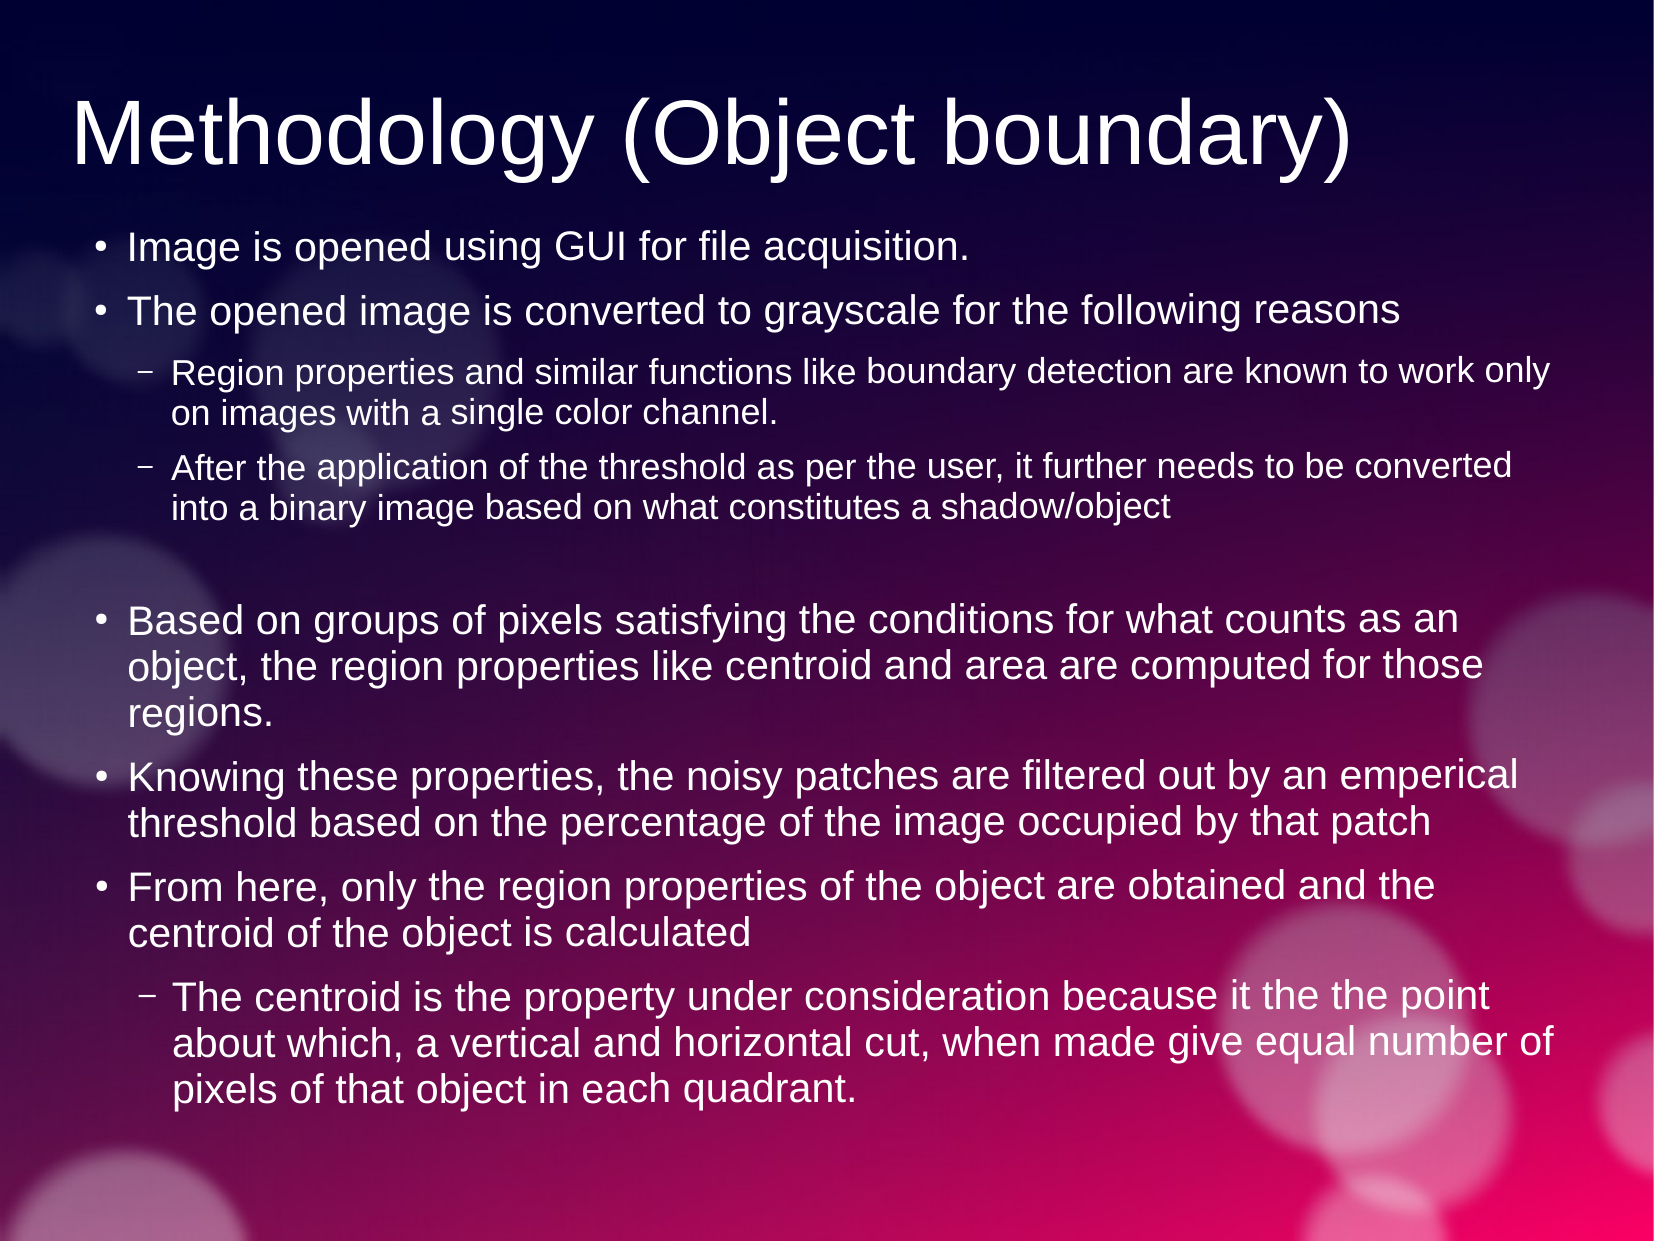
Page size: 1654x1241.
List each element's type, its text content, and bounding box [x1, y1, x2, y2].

picture [0, 0, 1654, 1241]
title Methodology (Object boundary) [70, 29, 1560, 237]
list Image is opened using GUI for file acquisition. The opened image is converted to grayscale for the following reasons Region properties and similar functions like boundary detection are known to work only on images with a single color channel. After the application of the threshold as per the user, it further needs to be converted into a binary image based on what constitutes a shadow/object Based on groups of pixels satisfying the conditions for what counts as an object, the region properties like centroid and area are computed for those regions. Knowing these properties, the noisy patches are filtered out by an emperical threshold based on the percentage of the image occupied by that patch From here, only the region properties of the object are obtained and the centroid of the object is calculated The centroid is the property under consideration because it the the point about which, a vertical and horizontal cut, when made give equal number of pixels of that object in each quadrant. [82, 221, 1573, 1136]
